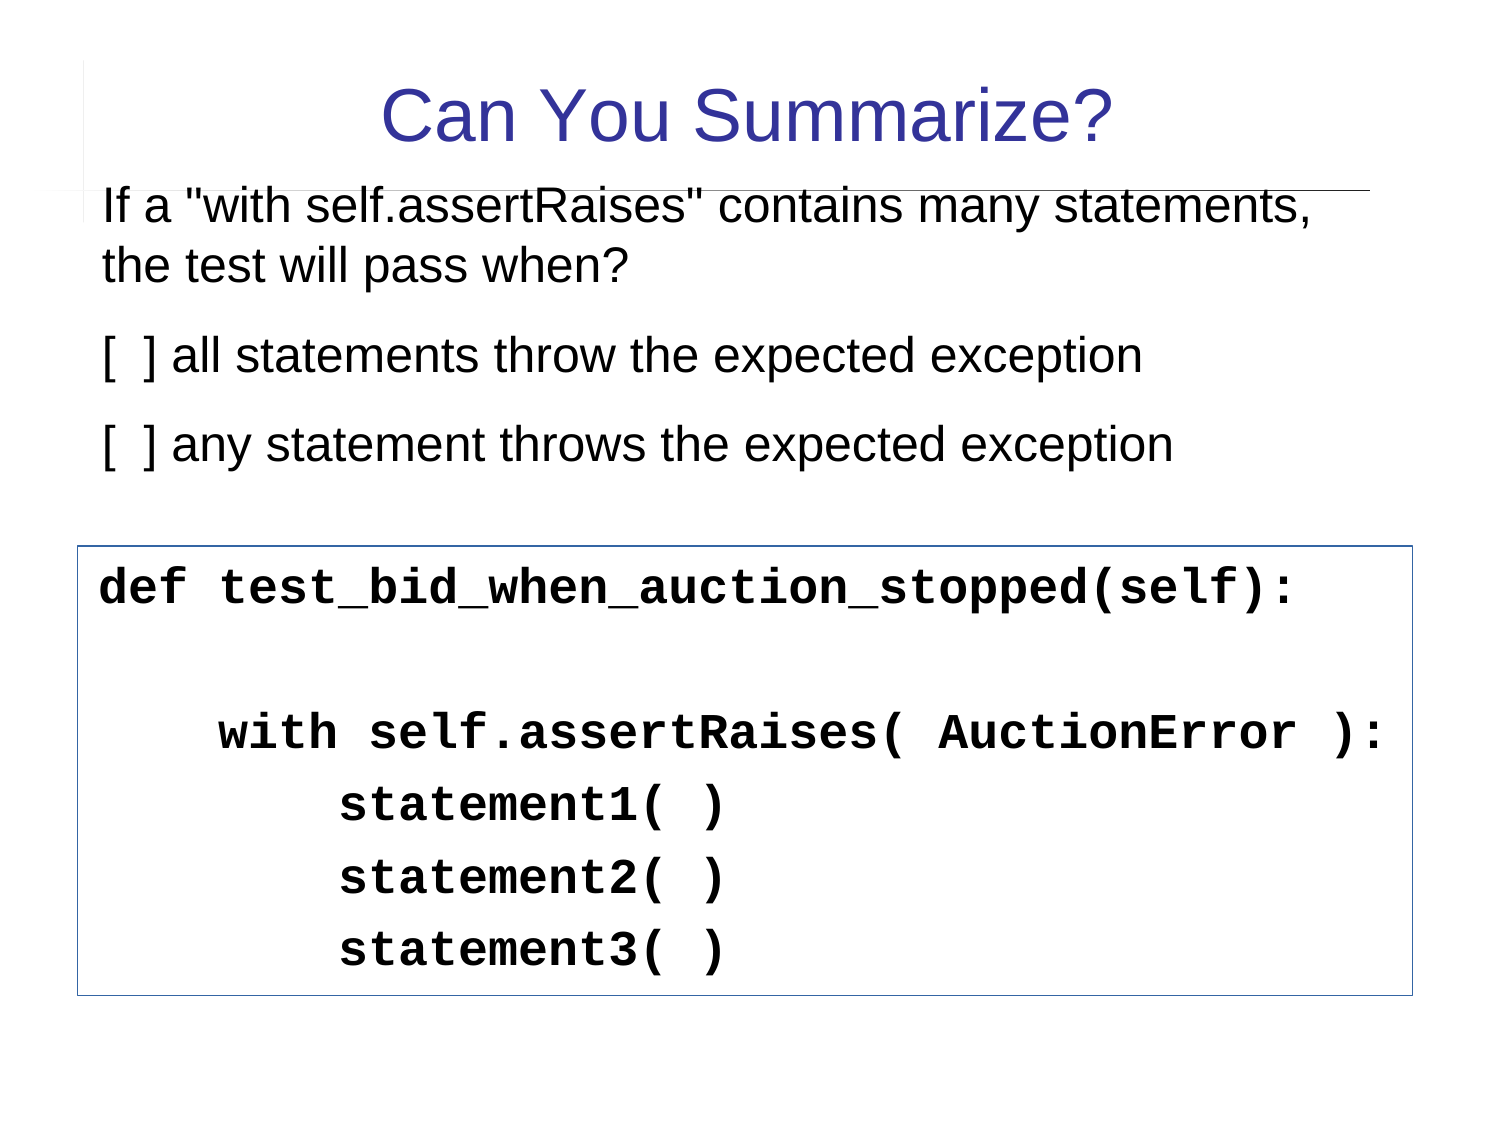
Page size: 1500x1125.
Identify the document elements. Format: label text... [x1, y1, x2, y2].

text_box If a "with self.assertRaises" contains many statements, the test will pass when? [ ] all statements throw the expected exception [ ] any statement throws the expected exception [87, 165, 1408, 511]
text_box def test_bid_when_auction_stopped(self): with self.assertRaises( AuctionError ): statement1( ) statement2( ) statement3( ) [77, 545, 1413, 996]
title Can You Summarize? [100, 42, 1395, 165]
